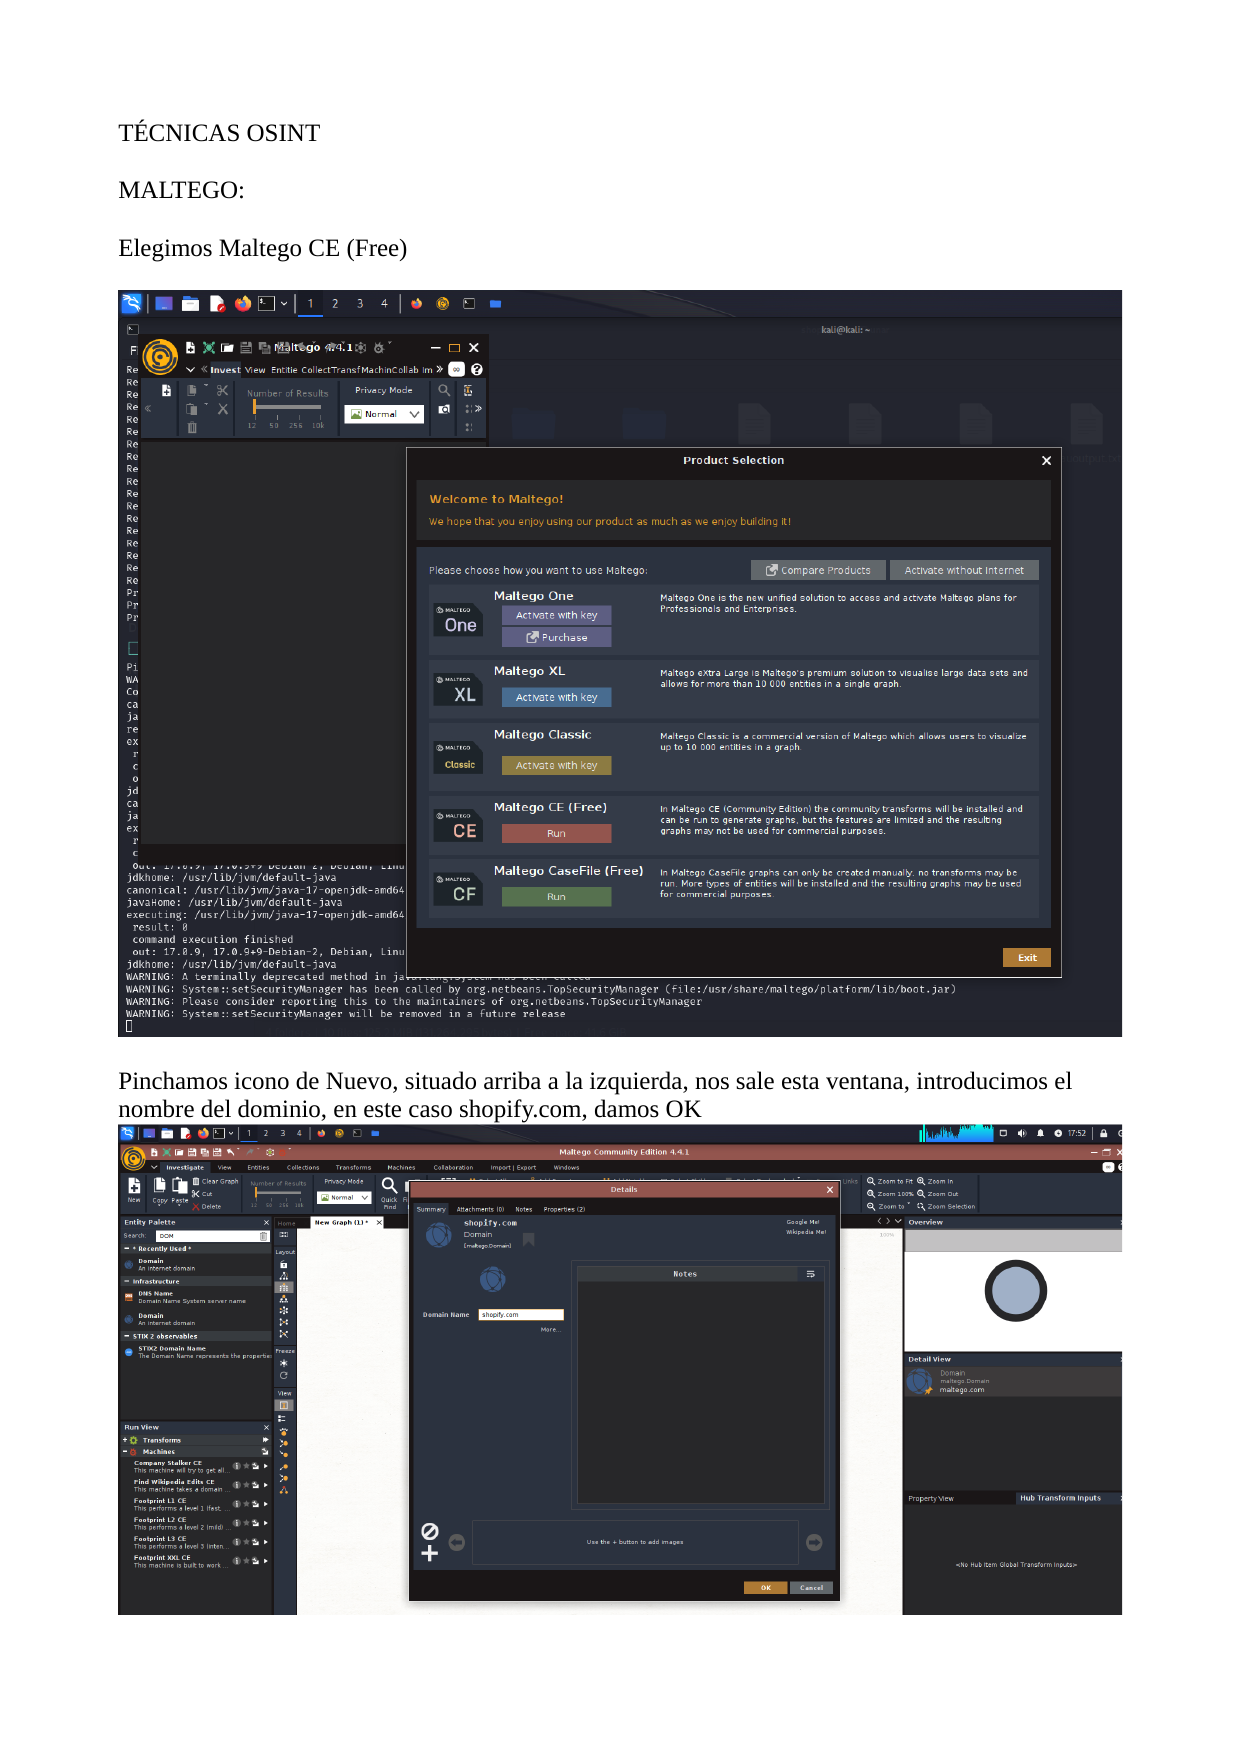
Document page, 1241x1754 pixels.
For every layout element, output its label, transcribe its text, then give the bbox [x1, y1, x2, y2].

text TÉCNICAS OSINT [118, 118, 1122, 147]
text Pinchamos icono de Nuevo, situado arriba a la izquierda, nos sale esta ventana, introducimos el nombre del dominio, en este caso shopify.com, damos OK [118, 1066, 1122, 1123]
picture [118, 1123, 1123, 1615]
text Elegimos Maltego CE (Free) [118, 233, 1122, 262]
text MALTEGO: [118, 176, 1122, 204]
picture [118, 290, 1123, 1037]
